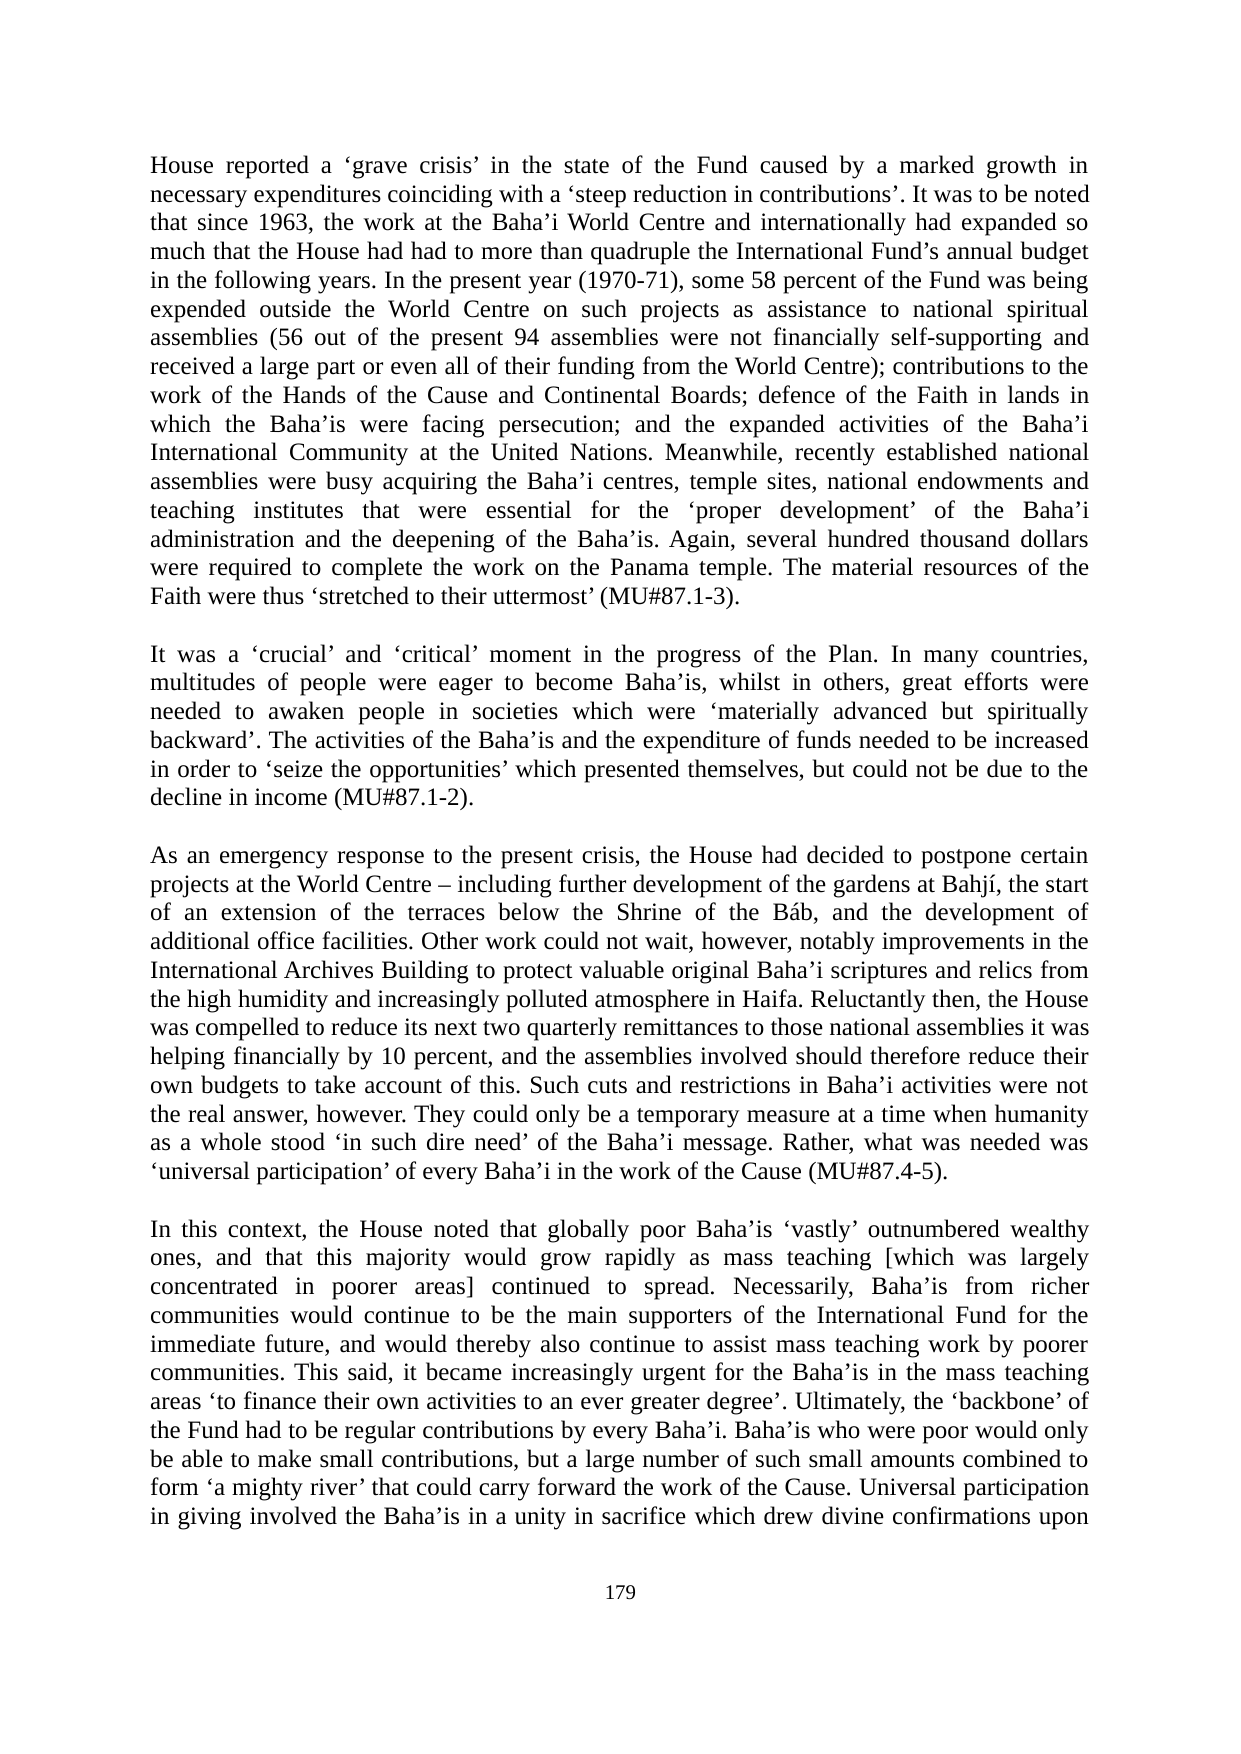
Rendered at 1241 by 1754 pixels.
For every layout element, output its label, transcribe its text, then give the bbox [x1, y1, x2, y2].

text It was a ‘crucial’ and ‘critical’ moment in the progress of the Plan. In many countries, multitudes of people were eager to become Baha’is, whilst in others, great efforts were needed to awaken people in societies which were ‘materially advanced but spiritually backward’. The activities of the Baha’is and the expenditure of funds needed to be increased in order to ‘seize the opportunities’ which presented themselves, but could not be due to the decline in income (MU#87.1-2). [150, 639, 1090, 811]
text In this context, the House noted that globally poor Baha’is ‘vastly’ outnumbered wealthy ones, and that this majority would grow rapidly as mass teaching [which was largely concentrated in poorer areas] continued to spread. Necessarily, Baha’is from richer communities would continue to be the main supporters of the International Fund for the immediate future, and would thereby also continue to assist mass teaching work by poorer communities. This said, it became increasingly urgent for the Baha’is in the mass teaching areas ‘to finance their own activities to an ever greater degree’. Ultimately, the ‘backbone’ of the Fund had to be regular contributions by every Baha’i. Baha’is who were poor would only be able to make small contributions, but a large number of such small amounts combined to form ‘a mighty river’ that could carry forward the work of the Cause. Universal participation in giving involved the Baha’is in a unity in sacrifice which drew divine confirmations upon [150, 1214, 1090, 1530]
text House reported a ‘grave crisis’ in the state of the Fund caused by a marked growth in necessary expenditures coinciding with a ‘steep reduction in contributions’. It was to be noted that since 1963, the work at the Baha’i World Centre and internationally had expanded so much that the House had had to more than quadruple the International Fund’s annual budget in the following years. In the present year (1970-71), some 58 percent of the Fund was being expended outside the World Centre on such projects as assistance to national spiritual assemblies (56 out of the present 94 assemblies were not financially self-supporting and received a large part or even all of their funding from the World Centre); contributions to the work of the Hands of the Cause and Continental Boards; defence of the Faith in lands in which the Baha’is were facing persecution; and the expanded activities of the Baha’i International Community at the United Nations. Meanwhile, recently established national assemblies were busy acquiring the Baha’i centres, temple sites, national endowments and teaching institutes that were essential for the ‘proper development’ of the Baha’i administration and the deepening of the Baha’is. Again, several hundred thousand dollars were required to complete the work on the Panama temple. The material resources of the Faith were thus ‘stretched to their uttermost’ (MU#87.1-3). [150, 150, 1090, 610]
text As an emergency response to the present crisis, the House had decided to postpone certain projects at the World Centre – including further development of the gardens at Bahjí, the start of an extension of the terraces below the Shrine of the Báb, and the development of additional office facilities. Other work could not wait, however, notably improvements in the International Archives Building to protect valuable original Baha’i scriptures and relics from the high humidity and increasingly polluted atmosphere in Haifa. Reluctantly then, the House was compelled to reduce its next two quarterly remittances to those national assemblies it was helping financially by 10 percent, and the assemblies involved should therefore reduce their own budgets to take account of this. Such cuts and restrictions in Baha’i activities were not the real answer, however. They could only be a temporary measure at a time when humanity as a whole stood ‘in such dire need’ of the Baha’i message. Rather, what was needed was ‘universal participation’ of every Baha’i in the work of the Cause (MU#87.4-5). [150, 840, 1090, 1185]
